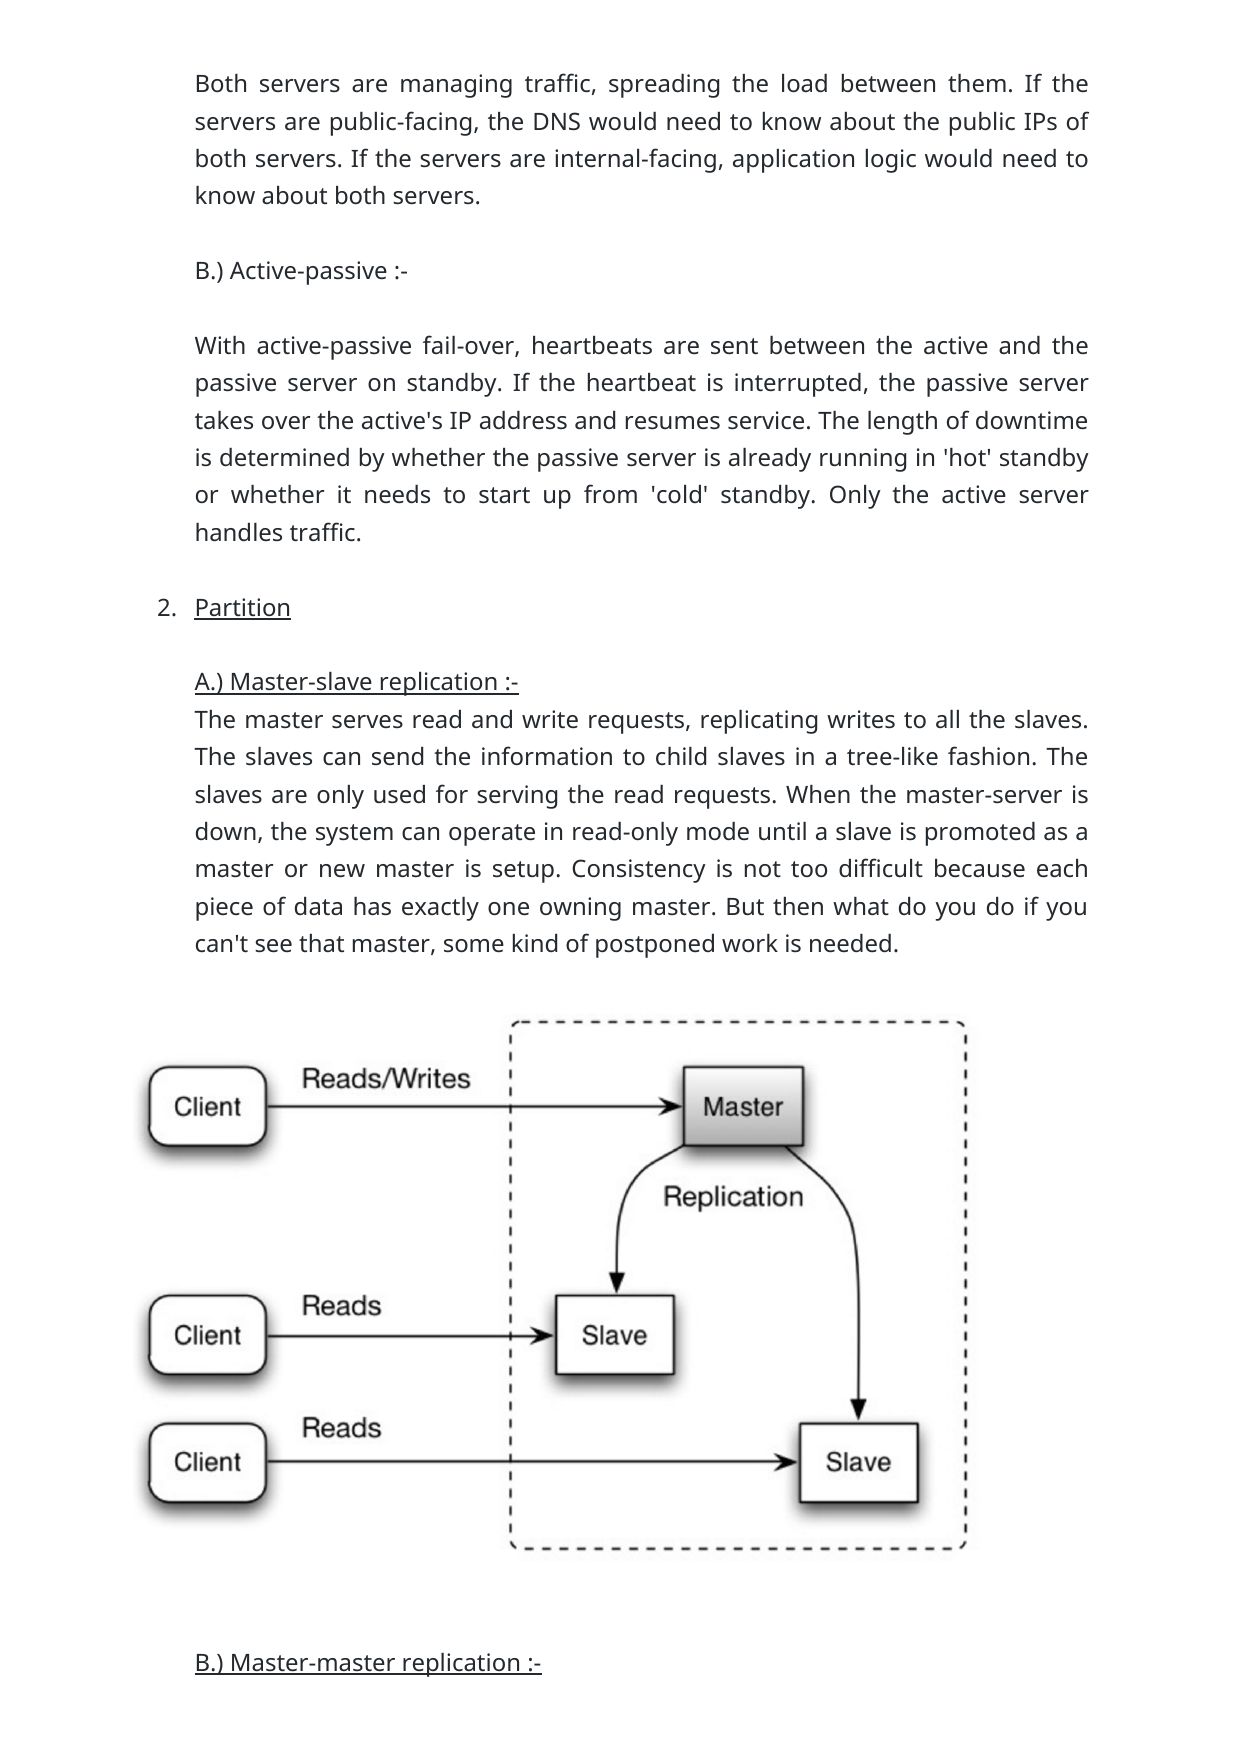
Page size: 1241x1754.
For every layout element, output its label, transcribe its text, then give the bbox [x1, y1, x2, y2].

text Both servers are managing traffic, spreading the load between them. If the servers are public-facing, the DNS would need to know about the public IPs of both servers. If the servers are internal-facing, application logic would need to know about both servers. [194, 67, 1090, 212]
list Partition [157, 590, 1090, 623]
text With active-passive fail-over, heartbeats are sent between the active and the passive server on standby. If the heartbeat is interrupted, the passive server takes over the active's IP address and resumes service. The length of downtime is determined by whether the passive server is already running in 'hot' standby or whether it needs to start up from 'cold' standby. Only the active server handles traffic. [194, 329, 1090, 548]
text B.) Active-passive :- [194, 254, 1090, 286]
text B.) Master-master replication :- [194, 1645, 1090, 1678]
text The master serves read and write requests, replicating writes to all the slaves. The slaves can send the information to child slaves in a tree-like fashion. The slaves are only used for serving the read requests. When the master-server is down, the system can operate in read-only mode until a slave is promoted as a master or new master is setup. Consistency is not too difficult because each piece of data has exactly one owning master. But then what do you do if you can't see that master, some kind of postponed work is needed. [194, 703, 1090, 959]
text A.) Master-slave replication :- [194, 665, 1090, 698]
picture [132, 1001, 985, 1567]
